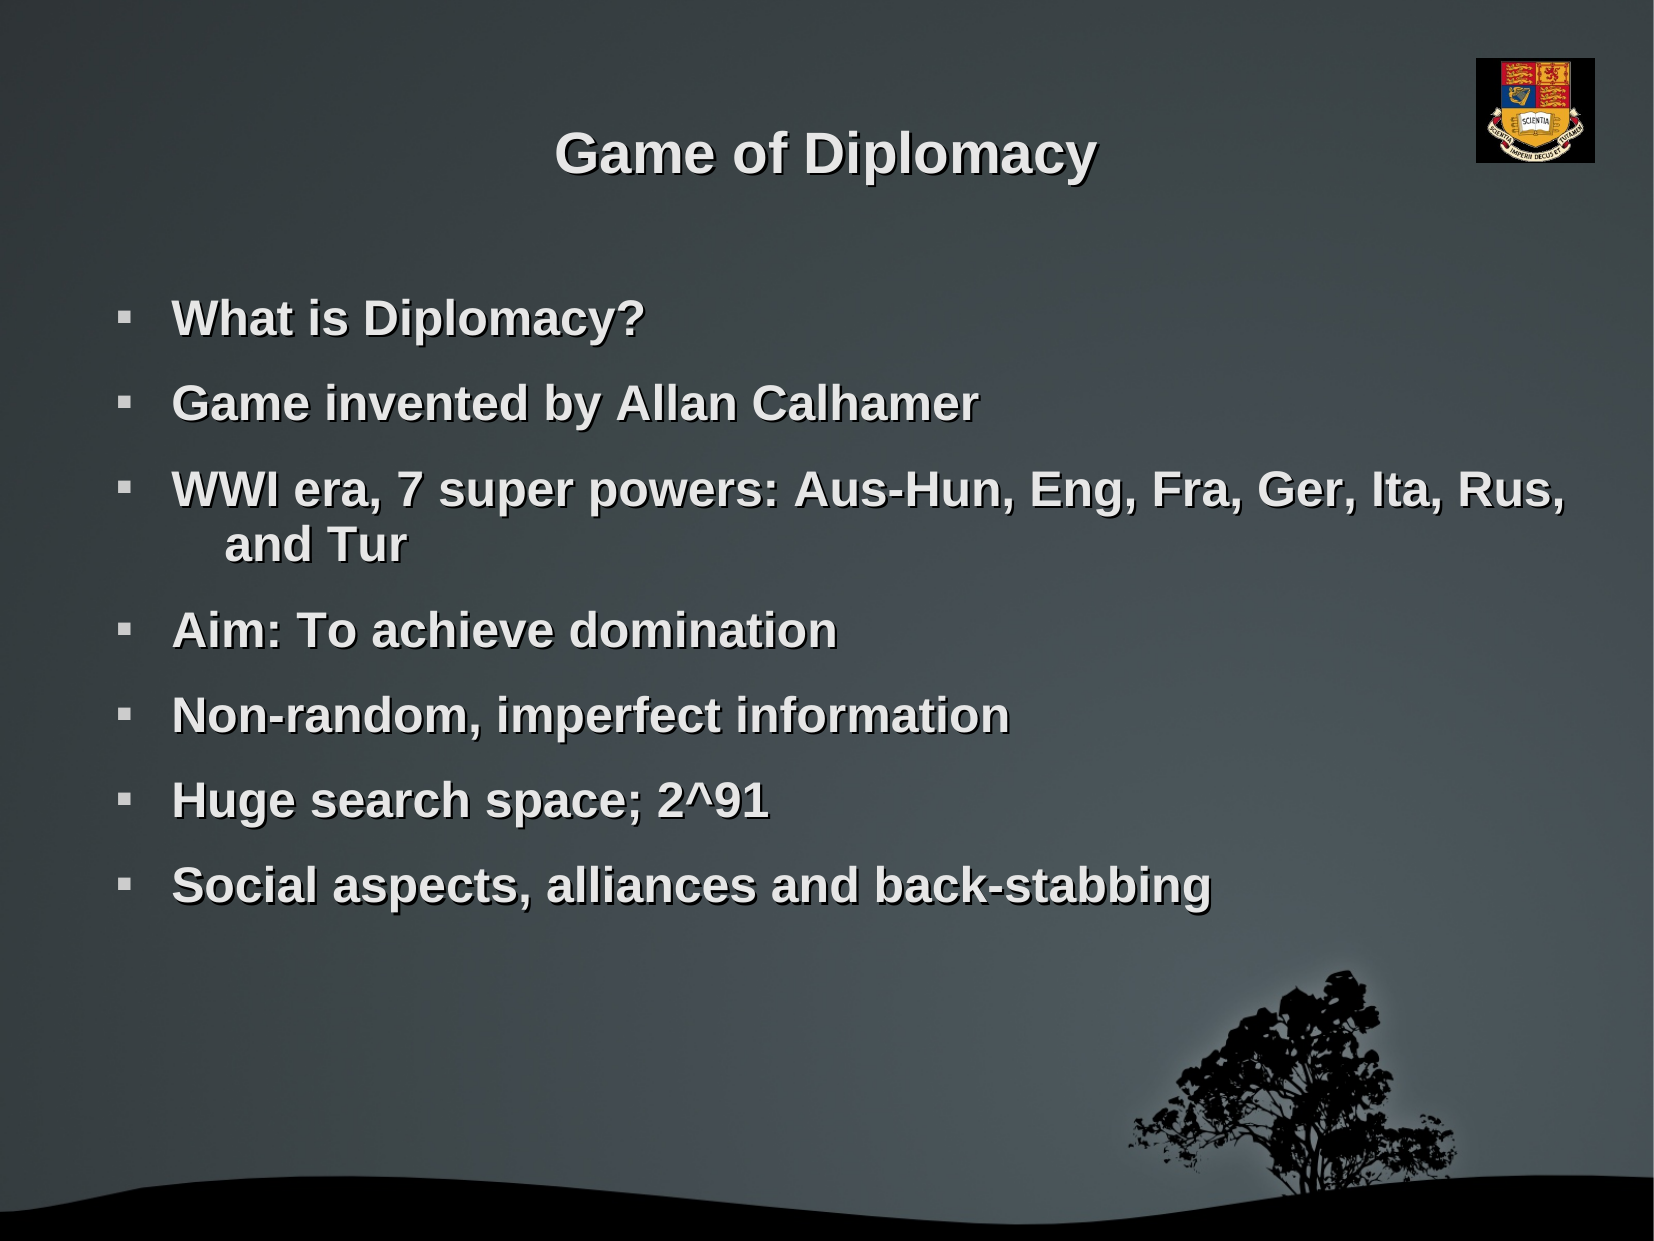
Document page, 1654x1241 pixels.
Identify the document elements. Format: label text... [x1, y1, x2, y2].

title Game of Diplomacy [82, 49, 1571, 257]
list What is Diplomacy? Game invented by Allan Calhamer WWI era, 7 super powers: Aus-Hun, Eng, Fra, Ger, Ita, Rus, and Tur Aim: To achieve domination Non-random, imperfect information Huge search space; 2^91 Social aspects, alliances and back-stabbing [82, 290, 1571, 1109]
picture [0, 0, 1654, 1241]
